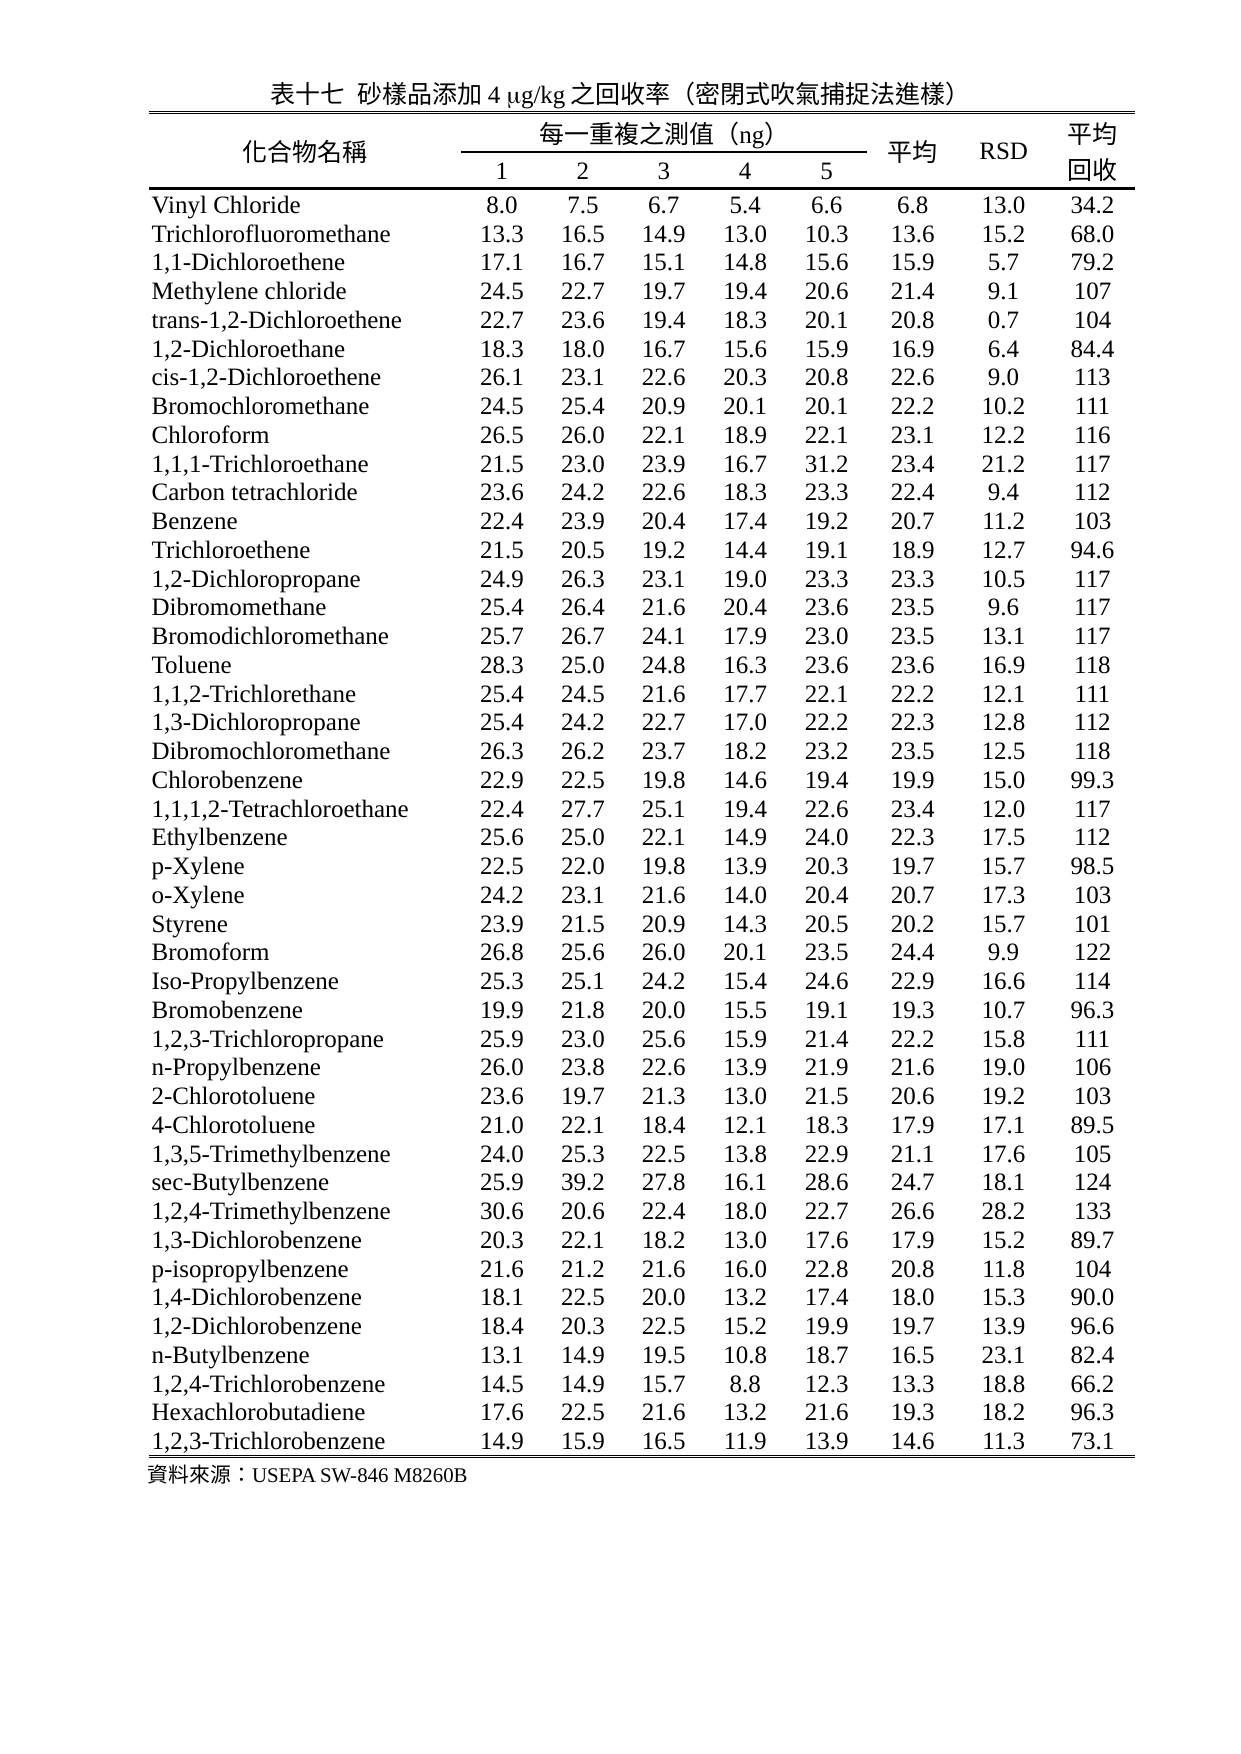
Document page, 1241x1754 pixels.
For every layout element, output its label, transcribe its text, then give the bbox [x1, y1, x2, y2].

table_cell 16.5 [623, 1426, 704, 1455]
table_cell Trichloroethene [149, 535, 461, 564]
table_cell 24.1 [623, 621, 704, 650]
table_cell 19.4 [704, 276, 786, 305]
table_cell 25.4 [461, 708, 542, 736]
table_cell 14.6 [867, 1426, 958, 1455]
table_cell 23.0 [543, 449, 623, 477]
table_cell 11.8 [958, 1254, 1049, 1282]
table_cell 22.7 [623, 708, 704, 736]
table_cell 23.4 [867, 449, 958, 477]
table_cell 22.3 [867, 708, 958, 736]
table_cell 22.2 [867, 391, 958, 420]
table_cell 20.1 [786, 305, 867, 334]
table_cell 26.0 [461, 1053, 542, 1081]
table_cell 17.6 [461, 1398, 542, 1426]
table_cell 18.9 [704, 420, 786, 449]
table_cell 113 [1049, 363, 1135, 391]
table_cell 22.0 [543, 851, 623, 880]
table_cell 25.1 [543, 966, 623, 995]
table_cell 66.2 [1049, 1369, 1135, 1397]
table_cell 15.2 [958, 1225, 1049, 1254]
table_cell 26.3 [543, 564, 623, 592]
table_cell 5 [786, 153, 867, 187]
table_cell 133 [1049, 1196, 1135, 1225]
table_cell 111 [1049, 391, 1135, 420]
table_cell 1,4-Dichlorobenzene [149, 1283, 461, 1311]
table_cell 18.4 [461, 1311, 542, 1340]
table_cell 14.9 [623, 219, 704, 247]
table_cell 3 [623, 153, 704, 187]
table_cell 18.2 [623, 1225, 704, 1254]
table_cell 15.2 [704, 1311, 786, 1340]
table_cell 22.4 [461, 506, 542, 535]
table_cell 1,2,4-Trimethylbenzene [149, 1196, 461, 1225]
table_cell 25.4 [461, 679, 542, 707]
table_cell 98.5 [1049, 851, 1135, 880]
table_cell 12.0 [958, 794, 1049, 822]
table_cell 18.0 [867, 1283, 958, 1311]
table_cell 23.6 [786, 593, 867, 621]
table_cell 2-Chlorotoluene [149, 1081, 461, 1110]
table_cell 21.1 [867, 1139, 958, 1167]
table_cell 13.6 [867, 219, 958, 247]
table_cell 13.0 [704, 219, 786, 247]
table_cell Ethylbenzene [149, 823, 461, 851]
table_cell 24.2 [543, 708, 623, 736]
table_cell 23.0 [543, 1024, 623, 1052]
table_cell 14.9 [543, 1340, 623, 1369]
table_cell Bromochloromethane [149, 391, 461, 420]
table_cell 23.2 [786, 736, 867, 765]
table_cell 20.3 [786, 851, 867, 880]
table_cell 16.1 [704, 1168, 786, 1196]
table_cell p-Xylene [149, 851, 461, 880]
table_cell 13.9 [704, 1053, 786, 1081]
table_cell 13.9 [704, 851, 786, 880]
table_cell 13.9 [958, 1311, 1049, 1340]
table_cell 23.6 [786, 650, 867, 679]
table_cell 22.1 [543, 1225, 623, 1254]
table_cell 23.9 [543, 506, 623, 535]
table_cell 96.3 [1049, 995, 1135, 1024]
table_cell 20.4 [704, 593, 786, 621]
table_cell 19.2 [786, 506, 867, 535]
table_cell 20.2 [867, 909, 958, 937]
table_cell 22.2 [786, 708, 867, 736]
table_cell 14.9 [461, 1426, 542, 1455]
table_cell 22.6 [623, 1053, 704, 1081]
table_cell 117 [1049, 621, 1135, 650]
table_header 化合物名稱 [149, 114, 461, 187]
table_cell Dibromomethane [149, 593, 461, 621]
table_header 平均 [867, 114, 958, 187]
table_cell 21.0 [461, 1110, 542, 1139]
table_cell Chlorobenzene [149, 765, 461, 794]
table_cell 16.9 [958, 650, 1049, 679]
table_cell 22.2 [867, 679, 958, 707]
table_cell 99.3 [1049, 765, 1135, 794]
table_cell 15.6 [786, 248, 867, 276]
table_cell 18.0 [704, 1196, 786, 1225]
table_cell 0.7 [958, 305, 1049, 334]
table_cell Styrene [149, 909, 461, 937]
table_cell 22.5 [623, 1139, 704, 1167]
table_cell 79.2 [1049, 248, 1135, 276]
table_cell 17.1 [958, 1110, 1049, 1139]
table_cell 20.0 [623, 1283, 704, 1311]
table_cell 13.0 [704, 1081, 786, 1110]
table_cell 13.8 [704, 1139, 786, 1167]
table_cell 4 [704, 153, 786, 187]
table_cell 22.5 [623, 1311, 704, 1340]
table_cell 20.7 [867, 506, 958, 535]
table_cell 12.1 [958, 679, 1049, 707]
table_cell 22.4 [461, 794, 542, 822]
table_cell 4-Chlorotoluene [149, 1110, 461, 1139]
table_cell 11.2 [958, 506, 1049, 535]
table_cell 9.6 [958, 593, 1049, 621]
table_cell 1,2,3-Trichloropropane [149, 1024, 461, 1052]
table_cell 19.8 [623, 851, 704, 880]
table_cell 94.6 [1049, 535, 1135, 564]
table_cell 24.2 [543, 478, 623, 506]
table_cell 25.0 [543, 650, 623, 679]
table_cell 26.4 [543, 593, 623, 621]
table_cell 19.4 [786, 765, 867, 794]
table_cell 18.3 [461, 334, 542, 362]
table_cell 16.7 [543, 248, 623, 276]
table_cell 16.7 [704, 449, 786, 477]
table_cell 19.9 [867, 765, 958, 794]
table_cell 19.0 [958, 1053, 1049, 1081]
table_cell 24.9 [461, 564, 542, 592]
table_cell 25.6 [543, 938, 623, 966]
table_cell cis-1,2-Dichloroethene [149, 363, 461, 391]
table_cell 13.1 [461, 1340, 542, 1369]
table_cell 19.2 [623, 535, 704, 564]
table_cell 13.0 [704, 1225, 786, 1254]
table_cell 1,2-Dichloropropane [149, 564, 461, 592]
table_header 每一重複之測值（ng） [461, 114, 867, 151]
table_cell 12.5 [958, 736, 1049, 765]
table_cell 19.4 [623, 305, 704, 334]
table_cell 1,2,3-Trichlorobenzene [149, 1426, 461, 1455]
table_cell 90.0 [1049, 1283, 1135, 1311]
table_cell 24.6 [786, 966, 867, 995]
table_cell 17.0 [704, 708, 786, 736]
table_cell 111 [1049, 1024, 1135, 1052]
table_cell 25.3 [543, 1139, 623, 1167]
table_cell 15.6 [704, 334, 786, 362]
table_cell 104 [1049, 1254, 1135, 1282]
table_cell 19.3 [867, 1398, 958, 1426]
table_cell 18.2 [704, 736, 786, 765]
table_cell 26.0 [623, 938, 704, 966]
table_cell 20.9 [623, 909, 704, 937]
table_cell 25.7 [461, 621, 542, 650]
table_cell 24.0 [786, 823, 867, 851]
table_cell 1 [461, 153, 542, 187]
table_cell 18.4 [623, 1110, 704, 1139]
table_cell 12.1 [704, 1110, 786, 1139]
table_cell 19.7 [623, 276, 704, 305]
table_cell 10.3 [786, 219, 867, 247]
table_cell 15.7 [958, 909, 1049, 937]
table_cell 12.3 [786, 1369, 867, 1397]
table_cell trans-1,2-Dichloroethene [149, 305, 461, 334]
table_cell 22.4 [623, 1196, 704, 1225]
table_cell 23.1 [623, 564, 704, 592]
table_cell 20.8 [786, 363, 867, 391]
table_cell 22.9 [867, 966, 958, 995]
table_cell 26.6 [867, 1196, 958, 1225]
table_cell 23.1 [958, 1340, 1049, 1369]
table_cell 17.9 [867, 1110, 958, 1139]
table_cell Carbon tetrachloride [149, 478, 461, 506]
table_cell 117 [1049, 449, 1135, 477]
table_cell 101 [1049, 909, 1135, 937]
table_cell 22.3 [867, 823, 958, 851]
table_cell 5.7 [958, 248, 1049, 276]
table_cell n-Propylbenzene [149, 1053, 461, 1081]
table_cell 23.1 [543, 363, 623, 391]
table_cell 19.8 [623, 765, 704, 794]
table_cell 15.4 [704, 966, 786, 995]
table_cell 24.8 [623, 650, 704, 679]
table_cell 20.3 [461, 1225, 542, 1254]
table_cell 68.0 [1049, 219, 1135, 247]
text 表十七 砂樣品添加4 g/kg之回收率（密閉式吹氣捕捉法進樣） [148, 75, 1092, 111]
table_cell Bromoform [149, 938, 461, 966]
table_cell 9.1 [958, 276, 1049, 305]
table_cell 16.5 [867, 1340, 958, 1369]
table_cell Bromodichloromethane [149, 621, 461, 650]
table_cell 31.2 [786, 449, 867, 477]
table_cell 12.8 [958, 708, 1049, 736]
table_cell 22.6 [623, 478, 704, 506]
table_cell Trichlorofluoromethane [149, 219, 461, 247]
table_cell 23.6 [461, 1081, 542, 1110]
table_cell Chloroform [149, 420, 461, 449]
table_cell 13.1 [958, 621, 1049, 650]
table_cell 15.5 [704, 995, 786, 1024]
table_cell 13.3 [867, 1369, 958, 1397]
table_cell 10.8 [704, 1340, 786, 1369]
table_cell 19.7 [543, 1081, 623, 1110]
table_cell 26.3 [461, 736, 542, 765]
table_cell 22.1 [786, 420, 867, 449]
table_cell 20.6 [786, 276, 867, 305]
table_cell 96.6 [1049, 1311, 1135, 1340]
table_cell 22.6 [786, 794, 867, 822]
table_cell 23.3 [786, 564, 867, 592]
table_cell 22.1 [786, 679, 867, 707]
table_cell 30.6 [461, 1196, 542, 1225]
table_cell 24.7 [867, 1168, 958, 1196]
table_cell 9.9 [958, 938, 1049, 966]
table_cell 14.6 [704, 765, 786, 794]
table_cell 1,2,4-Trichlorobenzene [149, 1369, 461, 1397]
table_cell 118 [1049, 736, 1135, 765]
table_cell 17.4 [704, 506, 786, 535]
table_cell 23.9 [461, 909, 542, 937]
table_cell 5.4 [704, 190, 786, 219]
table_cell 15.9 [543, 1426, 623, 1455]
table_cell 9.0 [958, 363, 1049, 391]
table_cell 25.6 [461, 823, 542, 851]
table_cell 26.5 [461, 420, 542, 449]
table_cell 104 [1049, 305, 1135, 334]
table_cell 8.8 [704, 1369, 786, 1397]
table_cell 118 [1049, 650, 1135, 679]
table_cell 20.7 [867, 880, 958, 909]
table_cell 20.0 [623, 995, 704, 1024]
table_cell Vinyl Chloride [149, 190, 461, 219]
table_cell 19.7 [867, 851, 958, 880]
table_cell 6.8 [867, 190, 958, 219]
table_cell 19.9 [461, 995, 542, 1024]
table_cell 1,2-Dichloroethane [149, 334, 461, 362]
table_cell 22.1 [623, 420, 704, 449]
table_cell 22.6 [867, 363, 958, 391]
table_cell 116 [1049, 420, 1135, 449]
table_cell 107 [1049, 276, 1135, 305]
table_cell 21.2 [543, 1254, 623, 1282]
table_cell n-Butylbenzene [149, 1340, 461, 1369]
table_cell 117 [1049, 794, 1135, 822]
table_cell 16.9 [867, 334, 958, 362]
table_cell 22.2 [867, 1024, 958, 1052]
table_cell 22.7 [543, 276, 623, 305]
table_cell 19.7 [867, 1311, 958, 1340]
table_cell Toluene [149, 650, 461, 679]
table_cell 20.3 [704, 363, 786, 391]
table_cell 23.7 [623, 736, 704, 765]
table_cell 23.5 [867, 593, 958, 621]
table_cell 23.5 [867, 621, 958, 650]
table_cell 105 [1049, 1139, 1135, 1167]
table_cell 24.5 [461, 391, 542, 420]
table_cell 15.7 [958, 851, 1049, 880]
table_cell 23.6 [543, 305, 623, 334]
table_cell 14.0 [704, 880, 786, 909]
table_cell 14.9 [704, 823, 786, 851]
table_cell 17.9 [704, 621, 786, 650]
table_cell p-isopropylbenzene [149, 1254, 461, 1282]
table_cell 21.6 [623, 593, 704, 621]
table_cell 20.5 [786, 909, 867, 937]
table_header RSD [958, 114, 1049, 187]
table_cell 23.8 [543, 1053, 623, 1081]
table_cell 21.4 [867, 276, 958, 305]
table_cell 89.5 [1049, 1110, 1135, 1139]
table_cell 18.1 [958, 1168, 1049, 1196]
table_cell 21.5 [786, 1081, 867, 1110]
table_cell 23.1 [543, 880, 623, 909]
table_cell 20.1 [704, 938, 786, 966]
table_cell 18.3 [786, 1110, 867, 1139]
table_cell 106 [1049, 1053, 1135, 1081]
table_cell 21.9 [786, 1053, 867, 1081]
table_header 平均 回收 [1049, 114, 1135, 187]
table_cell 15.2 [958, 219, 1049, 247]
table_cell 16.7 [623, 334, 704, 362]
table_cell 15.3 [958, 1283, 1049, 1311]
table_cell o-Xylene [149, 880, 461, 909]
table_cell 9.4 [958, 478, 1049, 506]
table_cell 15.1 [623, 248, 704, 276]
table_cell 1,3,5-Trimethylbenzene [149, 1139, 461, 1167]
table_cell 27.8 [623, 1168, 704, 1196]
table_cell 117 [1049, 593, 1135, 621]
table_cell 21.6 [623, 1254, 704, 1282]
table_cell 21.3 [623, 1081, 704, 1110]
table_cell 10.7 [958, 995, 1049, 1024]
table_cell 24.0 [461, 1139, 542, 1167]
table_cell 22.5 [543, 1398, 623, 1426]
table_cell 19.3 [867, 995, 958, 1024]
table_cell 25.4 [461, 593, 542, 621]
table_cell 112 [1049, 708, 1135, 736]
table_cell 117 [1049, 564, 1135, 592]
table_cell 21.6 [623, 679, 704, 707]
table_cell 14.5 [461, 1369, 542, 1397]
table_cell 6.6 [786, 190, 867, 219]
table_cell 20.4 [623, 506, 704, 535]
table_cell 26.2 [543, 736, 623, 765]
table_cell 39.2 [543, 1168, 623, 1196]
table_cell 19.4 [704, 794, 786, 822]
table_cell 22.6 [623, 363, 704, 391]
table_cell 17.4 [786, 1283, 867, 1311]
table_cell 25.4 [543, 391, 623, 420]
table_cell 112 [1049, 478, 1135, 506]
table_cell 13.0 [958, 190, 1049, 219]
table_cell 26.7 [543, 621, 623, 650]
table_cell 21.4 [786, 1024, 867, 1052]
table_cell 28.3 [461, 650, 542, 679]
table_cell 23.3 [867, 564, 958, 592]
table_cell 6.7 [623, 190, 704, 219]
table_cell 19.1 [786, 535, 867, 564]
table_cell 6.4 [958, 334, 1049, 362]
table_cell 82.4 [1049, 1340, 1135, 1369]
table_cell 18.2 [958, 1398, 1049, 1426]
table_cell 24.5 [461, 276, 542, 305]
table_cell 10.5 [958, 564, 1049, 592]
table_cell 17.6 [958, 1139, 1049, 1167]
table_cell 15.8 [958, 1024, 1049, 1052]
table_cell 25.6 [623, 1024, 704, 1052]
table_cell Methylene chloride [149, 276, 461, 305]
table_cell 21.2 [958, 449, 1049, 477]
table_cell 22.7 [786, 1196, 867, 1225]
table_cell 13.2 [704, 1398, 786, 1426]
table_cell 25.3 [461, 966, 542, 995]
table_cell Hexachlorobutadiene [149, 1398, 461, 1426]
table_cell 15.9 [867, 248, 958, 276]
table_cell 21.5 [543, 909, 623, 937]
table_cell 28.6 [786, 1168, 867, 1196]
table_cell 17.7 [704, 679, 786, 707]
table_cell 23.3 [786, 478, 867, 506]
table_cell 15.0 [958, 765, 1049, 794]
table_cell 22.4 [867, 478, 958, 506]
table_cell 14.8 [704, 248, 786, 276]
table_cell 96.3 [1049, 1398, 1135, 1426]
table_cell 24.2 [461, 880, 542, 909]
table_cell 20.1 [704, 391, 786, 420]
table_cell 18.3 [704, 305, 786, 334]
table_cell 103 [1049, 880, 1135, 909]
table_cell 1,1-Dichloroethene [149, 248, 461, 276]
table_cell 19.0 [704, 564, 786, 592]
table_cell 122 [1049, 938, 1135, 966]
table_cell 18.0 [543, 334, 623, 362]
table_cell 24.5 [543, 679, 623, 707]
table_cell 18.1 [461, 1283, 542, 1311]
table_cell 1,1,2-Trichlorethane [149, 679, 461, 707]
table_cell 15.7 [623, 1369, 704, 1397]
table_cell 19.2 [958, 1081, 1049, 1110]
table_cell 25.9 [461, 1168, 542, 1196]
table_cell 15.9 [786, 334, 867, 362]
table_cell 20.6 [867, 1081, 958, 1110]
table_cell 24.2 [623, 966, 704, 995]
table_cell 12.7 [958, 535, 1049, 564]
table_cell 23.4 [867, 794, 958, 822]
table_cell sec-Butylbenzene [149, 1168, 461, 1196]
table_cell 10.2 [958, 391, 1049, 420]
table_cell 18.8 [958, 1369, 1049, 1397]
table_cell 12.2 [958, 420, 1049, 449]
table_cell 23.0 [786, 621, 867, 650]
table_cell 20.8 [867, 305, 958, 334]
table_cell 23.1 [867, 420, 958, 449]
table_cell 23.5 [786, 938, 867, 966]
table_cell Dibromochloromethane [149, 736, 461, 765]
table_cell 13.3 [461, 219, 542, 247]
table_cell 7.5 [543, 190, 623, 219]
table_cell 17.9 [867, 1225, 958, 1254]
table_cell 2 [543, 153, 623, 187]
table_cell 16.5 [543, 219, 623, 247]
table_cell 25.0 [543, 823, 623, 851]
table_cell 24.4 [867, 938, 958, 966]
table_cell 21.8 [543, 995, 623, 1024]
table_cell 18.9 [867, 535, 958, 564]
table_cell 1,1,1,2-Tetrachloroethane [149, 794, 461, 822]
table_cell 21.5 [461, 535, 542, 564]
table_cell 22.7 [461, 305, 542, 334]
table_cell 20.8 [867, 1254, 958, 1282]
table_cell 22.9 [786, 1139, 867, 1167]
table_cell 22.5 [543, 1283, 623, 1311]
table_cell 11.9 [704, 1426, 786, 1455]
table_cell 1,3-Dichlorobenzene [149, 1225, 461, 1254]
table_cell 22.5 [461, 851, 542, 880]
table_cell 8.0 [461, 190, 542, 219]
table_cell 17.1 [461, 248, 542, 276]
table_cell 20.5 [543, 535, 623, 564]
table_cell 34.2 [1049, 190, 1135, 219]
table_cell 22.9 [461, 765, 542, 794]
table_cell 14.3 [704, 909, 786, 937]
table_cell 11.3 [958, 1426, 1049, 1455]
table_cell Bromobenzene [149, 995, 461, 1024]
table_cell 22.1 [623, 823, 704, 851]
table_cell 124 [1049, 1168, 1135, 1196]
table_cell 20.3 [543, 1311, 623, 1340]
table_cell 112 [1049, 823, 1135, 851]
table_cell 19.1 [786, 995, 867, 1024]
table_cell 21.6 [461, 1254, 542, 1282]
table_cell 20.4 [786, 880, 867, 909]
table_cell 14.9 [543, 1369, 623, 1397]
table_cell Benzene [149, 506, 461, 535]
table_cell 22.5 [543, 765, 623, 794]
table_cell 26.1 [461, 363, 542, 391]
table_cell Iso-Propylbenzene [149, 966, 461, 995]
table_cell 26.0 [543, 420, 623, 449]
table_cell 27.7 [543, 794, 623, 822]
table_cell 103 [1049, 506, 1135, 535]
table_cell 19.9 [786, 1311, 867, 1340]
table_cell 1,3-Dichloropropane [149, 708, 461, 736]
table_cell 22.8 [786, 1254, 867, 1282]
table_cell 111 [1049, 679, 1135, 707]
table_cell 20.9 [623, 391, 704, 420]
table_cell 23.9 [623, 449, 704, 477]
table_cell 114 [1049, 966, 1135, 995]
table_cell 17.6 [786, 1225, 867, 1254]
text 資料來源：USEPA SW-846 M8260B [148, 1458, 1092, 1488]
table_cell 16.0 [704, 1254, 786, 1282]
table_cell 1,2-Dichlorobenzene [149, 1311, 461, 1340]
table_cell 16.3 [704, 650, 786, 679]
table_cell 26.8 [461, 938, 542, 966]
table_cell 17.3 [958, 880, 1049, 909]
table_cell 22.1 [543, 1110, 623, 1139]
table_cell 25.1 [623, 794, 704, 822]
table_cell 21.6 [623, 880, 704, 909]
table_cell 19.5 [623, 1340, 704, 1369]
table_cell 18.7 [786, 1340, 867, 1369]
table_cell 21.6 [786, 1398, 867, 1426]
table_cell 17.5 [958, 823, 1049, 851]
table_cell 23.5 [867, 736, 958, 765]
table_cell 73.1 [1049, 1426, 1135, 1455]
table_cell 1,1,1-Trichloroethane [149, 449, 461, 477]
table_cell 28.2 [958, 1196, 1049, 1225]
table_cell 21.6 [867, 1053, 958, 1081]
table_cell 13.9 [786, 1426, 867, 1455]
table_cell 89.7 [1049, 1225, 1135, 1254]
table_cell 84.4 [1049, 334, 1135, 362]
table_cell 20.6 [543, 1196, 623, 1225]
table_cell 15.9 [704, 1024, 786, 1052]
table_cell 103 [1049, 1081, 1135, 1110]
table_cell 16.6 [958, 966, 1049, 995]
table_cell 21.6 [623, 1398, 704, 1426]
table_cell 13.2 [704, 1283, 786, 1311]
table_cell 25.9 [461, 1024, 542, 1052]
table_cell 20.1 [786, 391, 867, 420]
table_cell 23.6 [867, 650, 958, 679]
table_cell 23.6 [461, 478, 542, 506]
table_cell 14.4 [704, 535, 786, 564]
table_cell 21.5 [461, 449, 542, 477]
table_cell 18.3 [704, 478, 786, 506]
